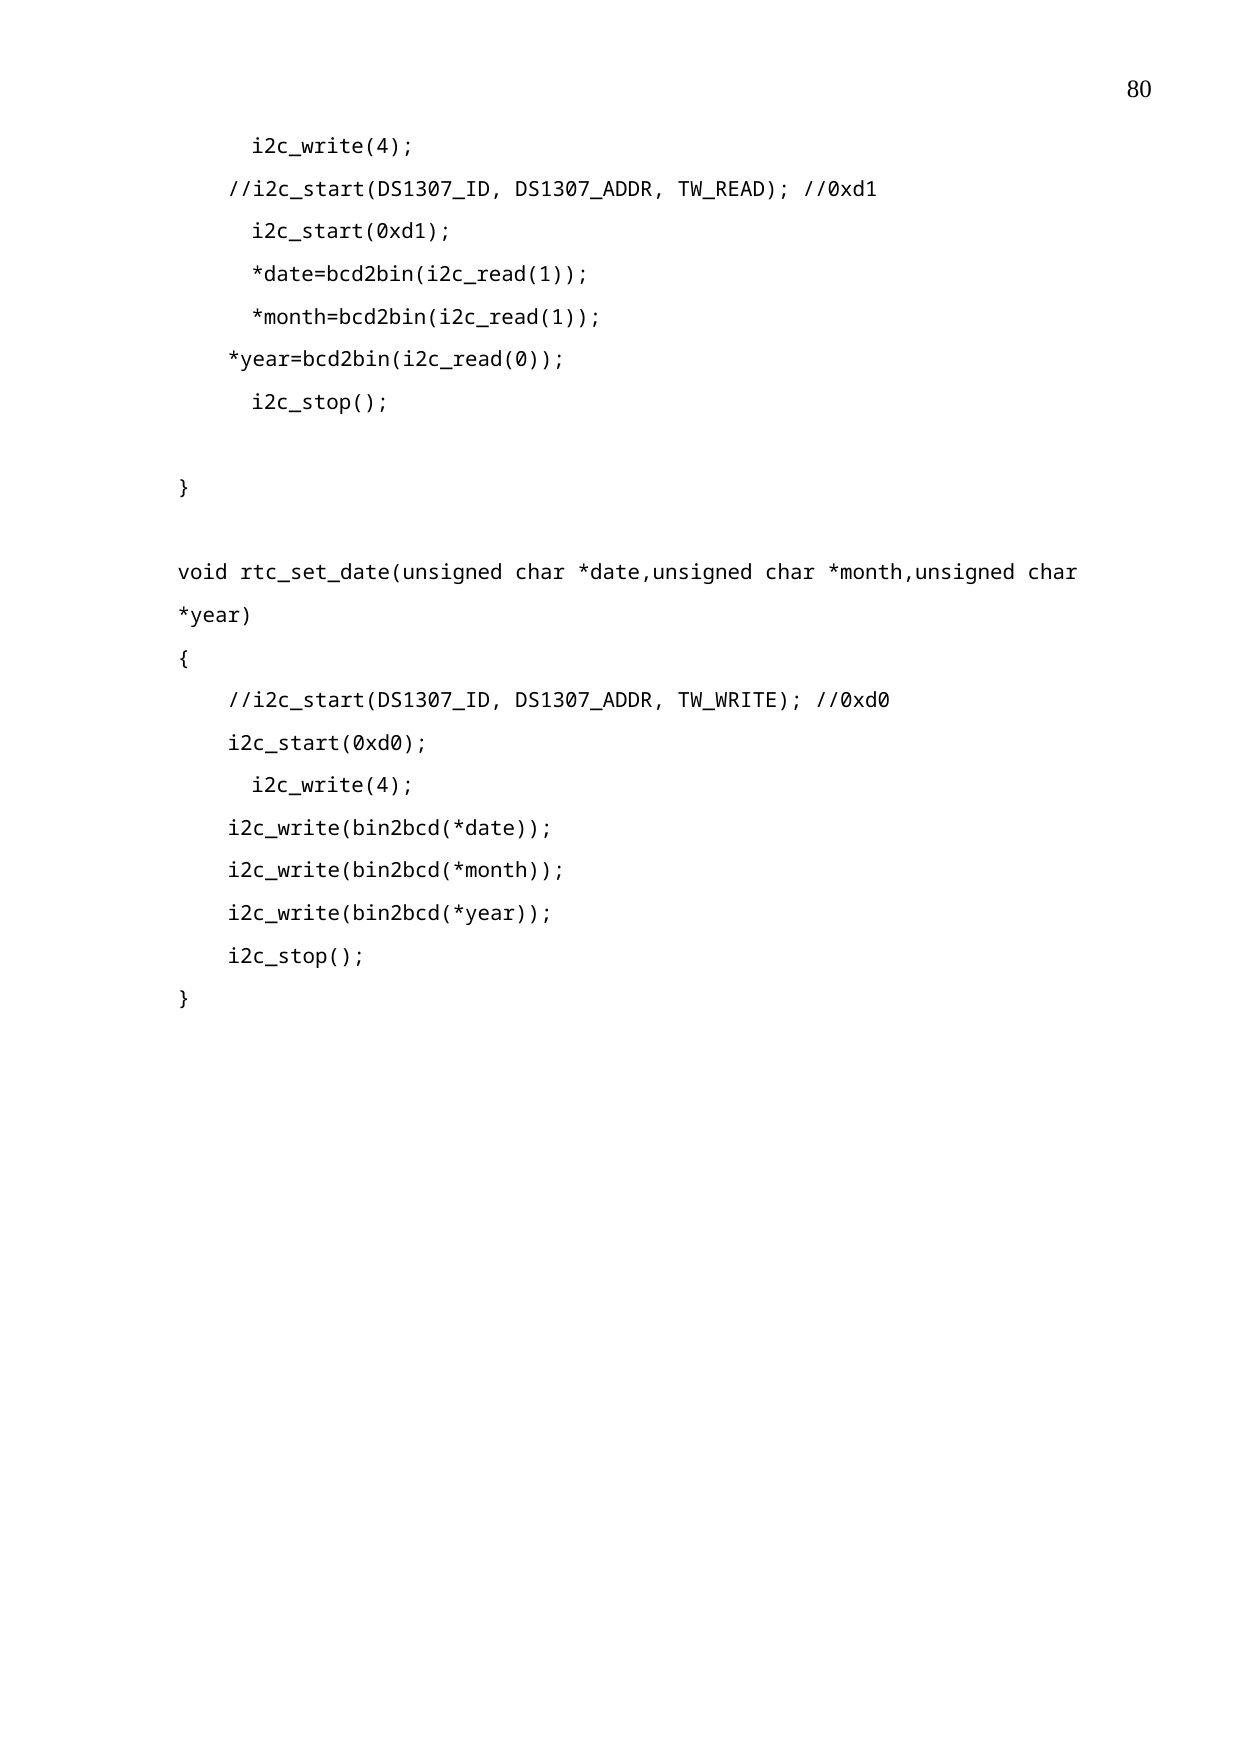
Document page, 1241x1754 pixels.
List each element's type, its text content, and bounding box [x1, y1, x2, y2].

text i2c_stop(); [177, 387, 1152, 415]
text *date=bcd2bin(i2c_read(1)); [177, 259, 1152, 288]
text *year=bcd2bin(i2c_read(0)); [177, 344, 1152, 373]
text i2c_start(0xd0); [177, 728, 1152, 756]
text i2c_write(bin2bcd(*month)); [177, 856, 1152, 884]
text //i2c_start(DS1307_ID, DS1307_ADDR, TW_WRITE); //0xd0 [177, 685, 1152, 714]
text i2c_write(bin2bcd(*date)); [177, 813, 1152, 841]
text { [177, 643, 1152, 671]
text void rtc_set_date(unsigned char *date,unsigned char *month,unsigned char *year) [177, 557, 1152, 628]
text } [177, 472, 1152, 501]
text } [177, 983, 1152, 1012]
text //i2c_start(DS1307_ID, DS1307_ADDR, TW_READ); //0xd1 [177, 174, 1152, 202]
text *month=bcd2bin(i2c_read(1)); [177, 302, 1152, 330]
text i2c_write(4); [177, 131, 1152, 160]
text i2c_stop(); [177, 941, 1152, 969]
text i2c_start(0xd1); [177, 217, 1152, 245]
text i2c_write(bin2bcd(*year)); [177, 898, 1152, 927]
text i2c_write(4); [177, 770, 1152, 799]
